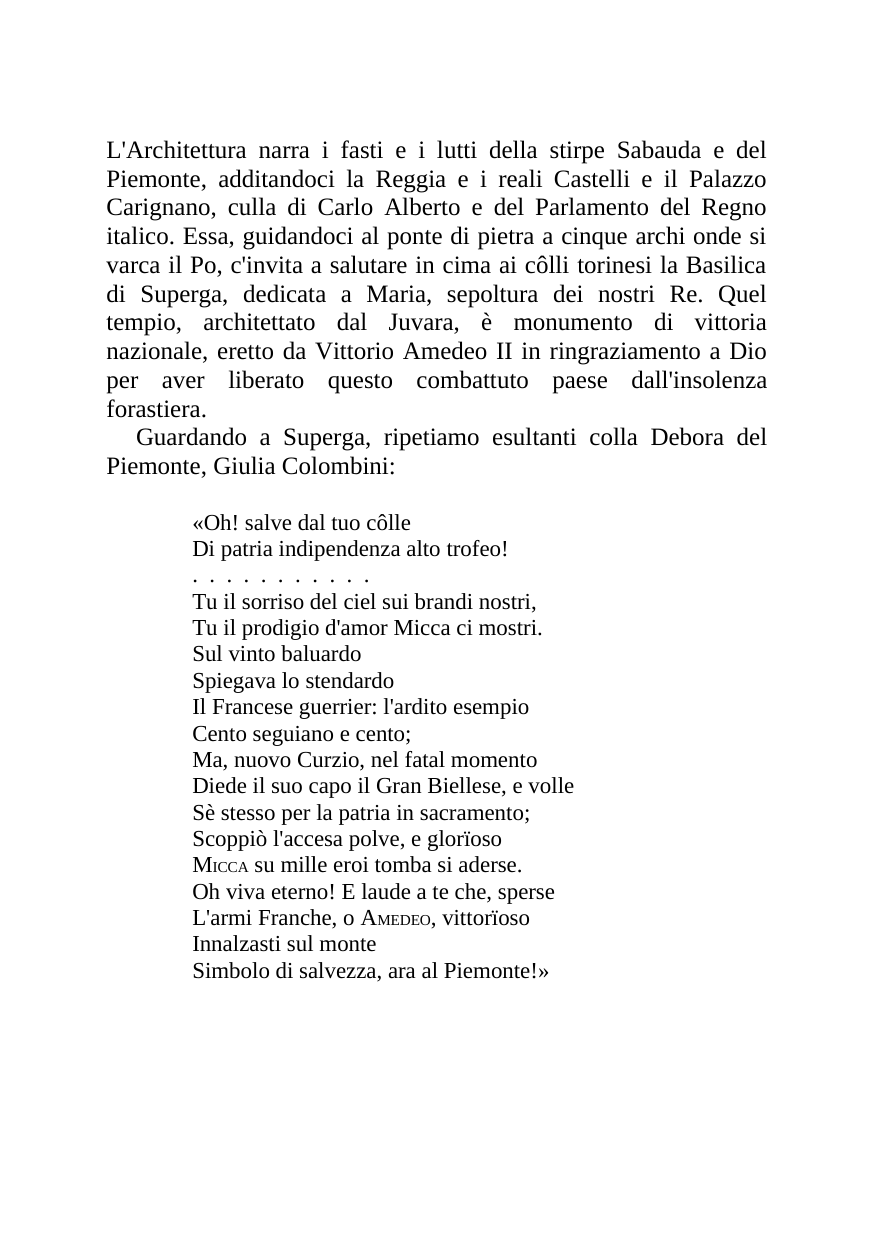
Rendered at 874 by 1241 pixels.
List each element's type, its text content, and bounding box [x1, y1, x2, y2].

text Diede il suo capo il Gran Biellese, e volle [162, 772, 768, 799]
text Innalzasti sul monte [162, 930, 768, 957]
text L'Architettura narra i fasti e i lutti della stirpe Sabauda e del Piemonte, additandoci la Reggia e i reali Castelli e il Palazzo Carignano, culla di Carlo Alberto e del Parlamento del Regno italico. Essa, guidandoci al ponte di pietra a cinque archi onde si varca il Po, c'invita a salutare in cima ai côlli torinesi la Basilica di Superga, dedicata a Maria, sepoltura dei nostri Re. Quel tempio, architettato dal Juvara, è monumento di vittoria nazionale, eretto da Vittorio Amedeo II in ringraziamento a Dio per aver liberato questo combattuto paese dall'insolenza forastiera. [106, 135, 768, 422]
text Oh viva eterno! E laude a te che, sperse [162, 878, 768, 904]
text L'armi Franche, o Amedeo, vittorïoso [162, 904, 768, 930]
text Sè stesso per la patria in sacramento; [162, 799, 768, 825]
text Scoppiò l'accesa polve, e glorïoso [162, 825, 768, 851]
text Simbolo di salvezza, ara al Piemonte!» [162, 957, 768, 983]
text Cento seguiano e cento; [162, 719, 768, 746]
text Tu il prodigio d'amor Micca ci mostri. [162, 614, 768, 641]
text . . . . . . . . . . . [162, 561, 768, 588]
text Spiegava lo stendardo [162, 667, 768, 693]
text Ma, nuovo Curzio, nel fatal momento [162, 746, 768, 772]
text Di patria indipendenza alto trofeo! [162, 535, 768, 561]
text Micca su mille eroi tomba si aderse. [162, 851, 768, 878]
text Sul vinto baluardo [162, 641, 768, 667]
text Il Francese guerrier: l'ardito esempio [162, 693, 768, 719]
text Tu il sorriso del ciel sui brandi nostri, [162, 588, 768, 614]
text «Oh! salve dal tuo côlle [162, 509, 768, 535]
text Guardando a Superga, ripetiamo esultanti colla Debora del Piemonte, Giulia Colombini: [106, 422, 768, 480]
